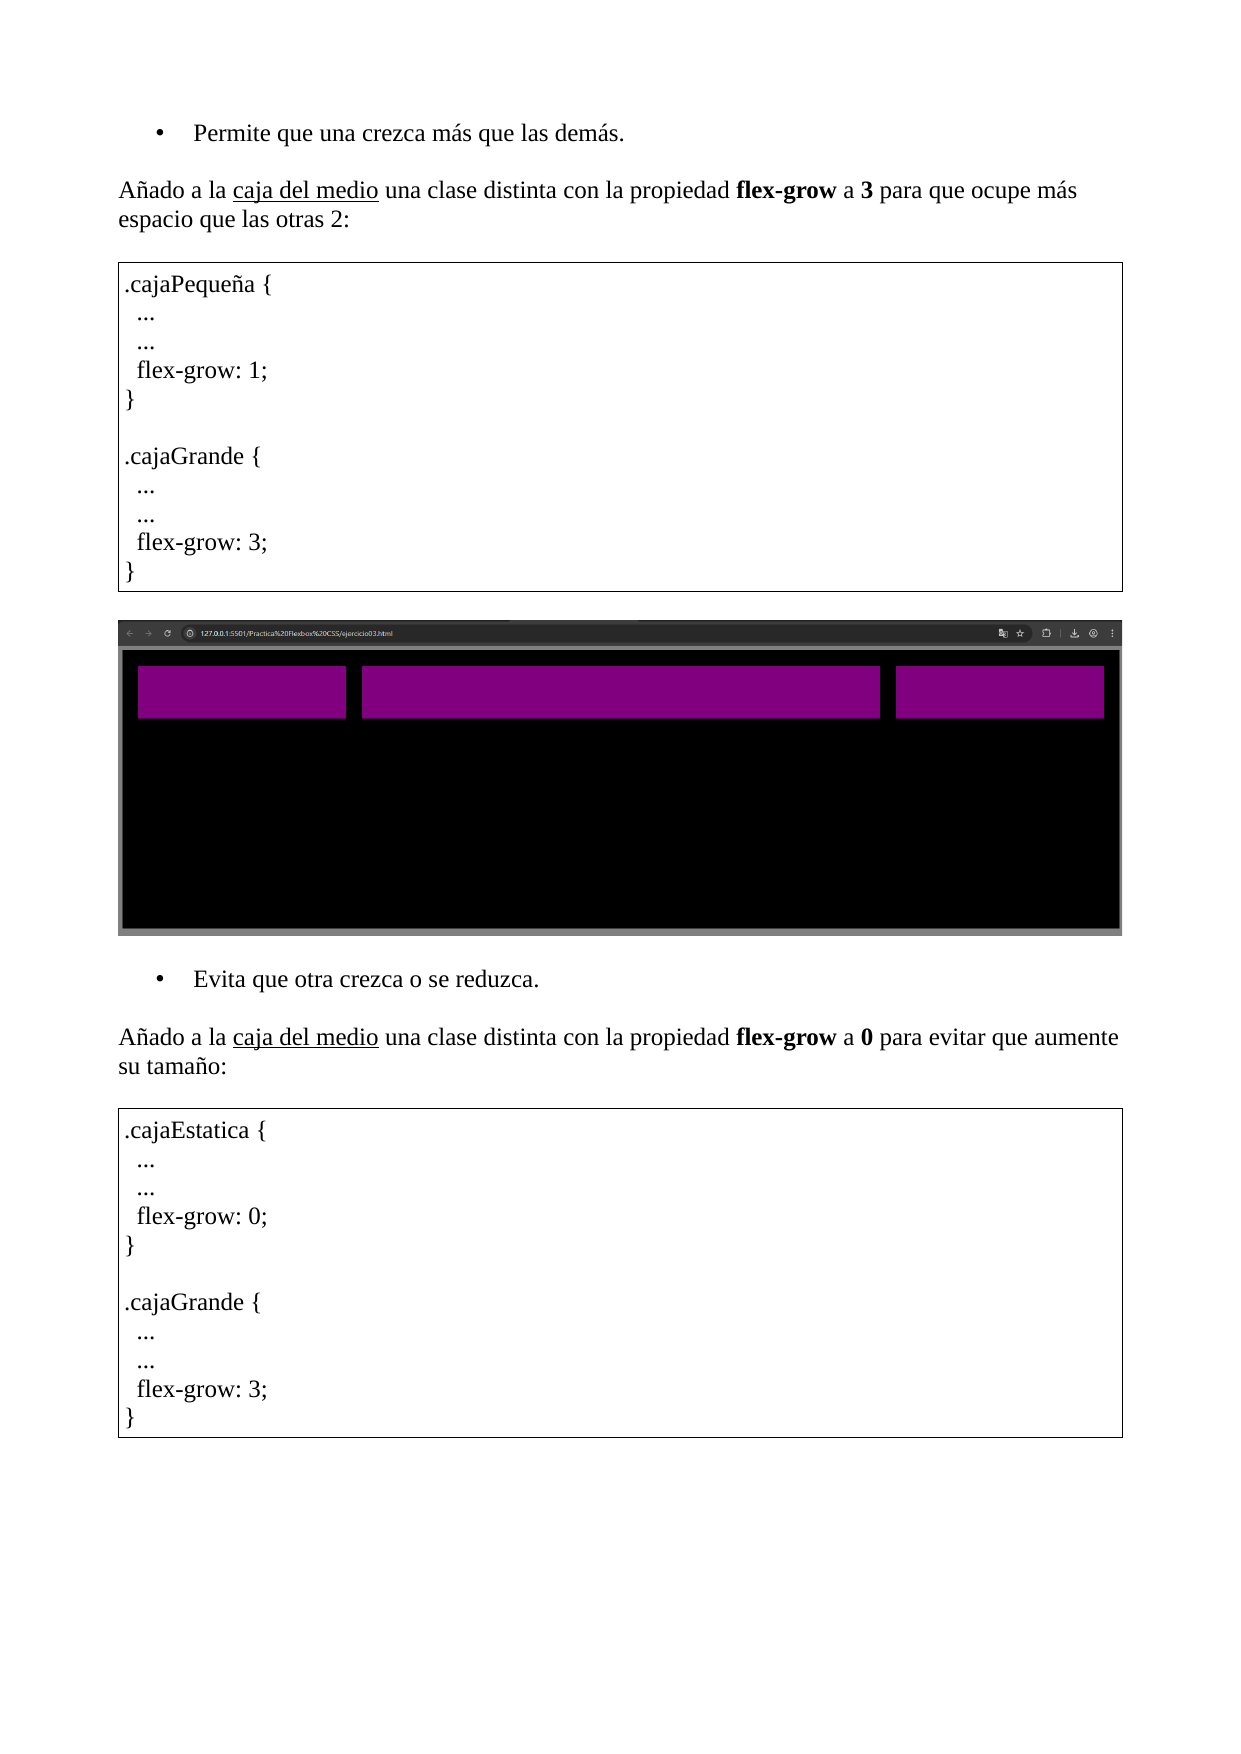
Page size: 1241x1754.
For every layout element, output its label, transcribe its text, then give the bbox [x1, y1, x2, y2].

list Permite que una crezca más que las demás. [156, 118, 1122, 147]
list Evita que otra crezca o se reduzca. [156, 964, 1122, 993]
text Añado a la caja del medio una clase distinta con la propiedad flex-grow a 3 para que ocupe más espacio que las otras 2: [118, 176, 1122, 233]
table_header .cajaEstatica { ... ... flex-grow: 0; } .cajaGrande { ... ... flex-grow: 3; } [119, 1109, 1122, 1437]
text Añado a la caja del medio una clase distinta con la propiedad flex-grow a 0 para evitar que aumente su tamaño: [118, 1022, 1122, 1079]
picture [118, 620, 1123, 936]
table_header .cajaPequeña { ... ... flex-grow: 1; } .cajaGrande { ... ... flex-grow: 3; } [119, 263, 1122, 591]
